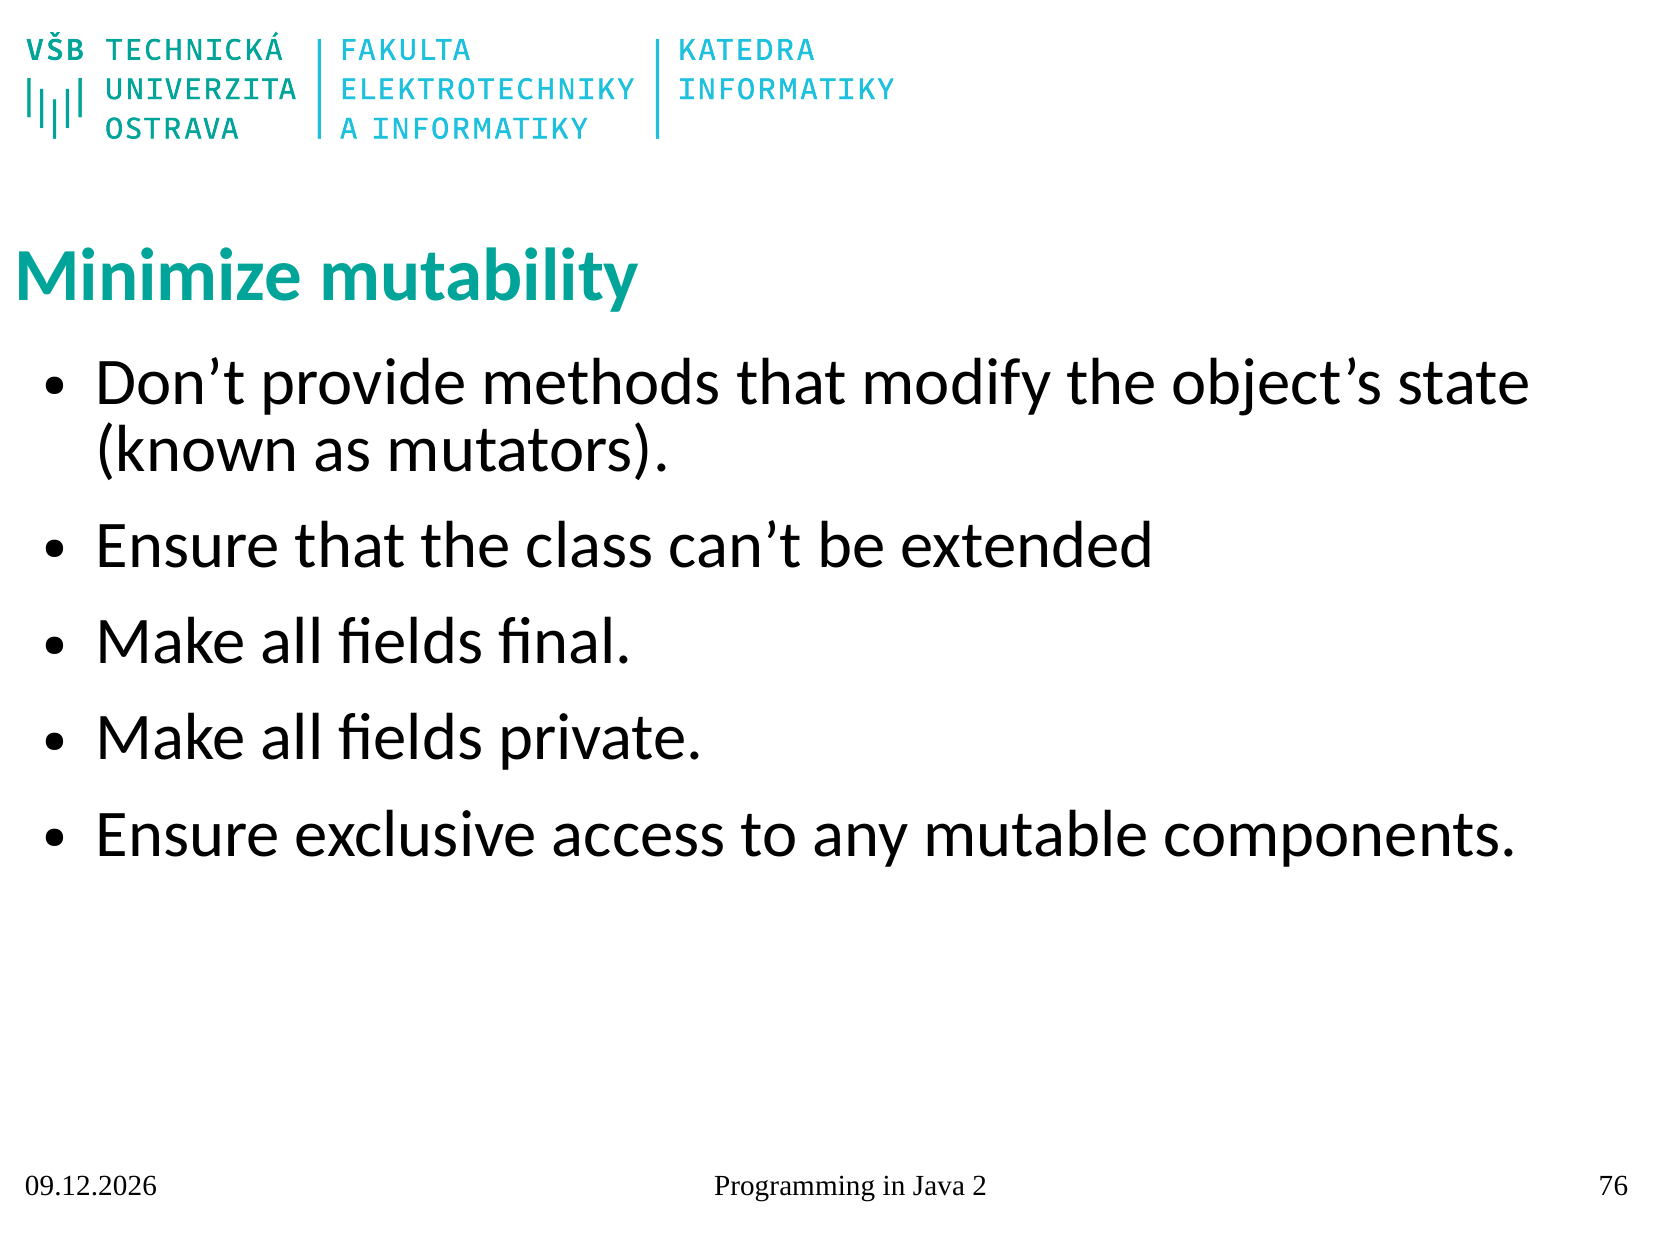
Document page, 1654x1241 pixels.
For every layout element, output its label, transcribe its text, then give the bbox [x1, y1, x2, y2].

title Minimize mutability [14, 165, 1619, 319]
list Don’t provide methods that modify the object’s state (known as mutators). Ensure that the class can’t be extended Make all fields final. Make all fields private. Ensure exclusive access to any mutable components. [24, 354, 1629, 1146]
picture [26, 31, 894, 139]
